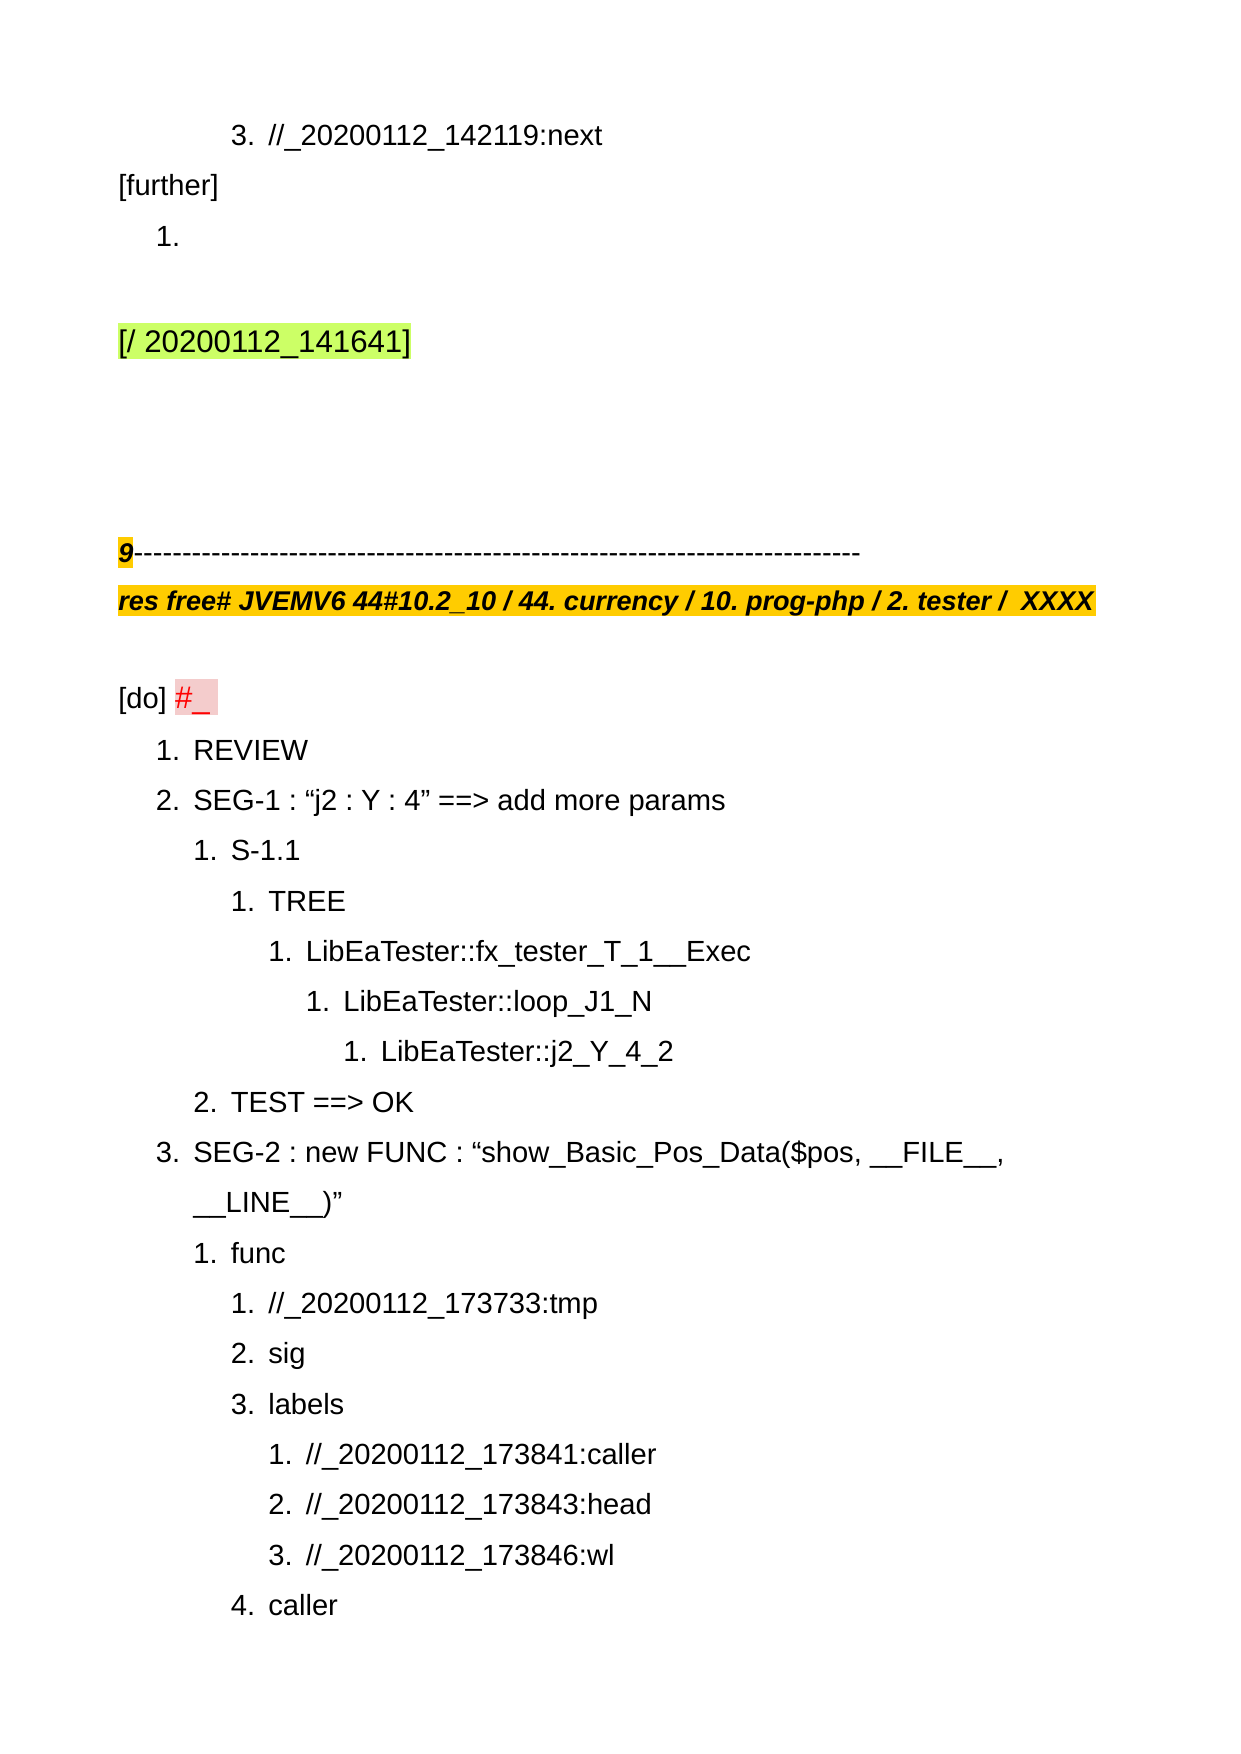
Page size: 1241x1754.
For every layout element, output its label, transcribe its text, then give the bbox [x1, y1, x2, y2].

text 9--------------------------------------------------------------------------- [118, 535, 1122, 568]
list TREE [231, 883, 1122, 917]
list //_20200112_173846:wl [268, 1538, 1122, 1571]
text [further] [118, 168, 1122, 202]
list //_20200112_173843:head [268, 1487, 1122, 1521]
list LibEaTester::fx_tester_T_1__Exec [268, 934, 1122, 967]
text [/ 20200112_141641] [118, 269, 1122, 359]
text [do] #_ [118, 679, 1122, 715]
list sig [231, 1336, 1122, 1370]
text res free# JVEMV6 44#10.2_10 / 44. currency / 10. prog-php / 2. tester / XXXX [118, 585, 1122, 616]
list TEST ==> OK [193, 1085, 1122, 1118]
list //_20200112_173841:caller [268, 1437, 1122, 1471]
list LibEaTester::loop_J1_N [306, 984, 1122, 1018]
list REVIEW [156, 733, 1122, 766]
list //_20200112_173733:tmp [231, 1286, 1122, 1319]
list func [193, 1236, 1122, 1269]
list SEG-1 : “j2 : Y : 4” ==> add more params [156, 783, 1122, 816]
list S-1.1 [193, 833, 1122, 867]
list SEG-2 : new FUNC : “show_Basic_Pos_Data($pos, __FILE__, __LINE__)” [156, 1135, 1122, 1219]
list labels [231, 1387, 1122, 1420]
list caller [231, 1588, 1122, 1621]
list //_20200112_142119:next [231, 118, 1122, 152]
list LibEaTester::j2_Y_4_2 [343, 1034, 1122, 1068]
